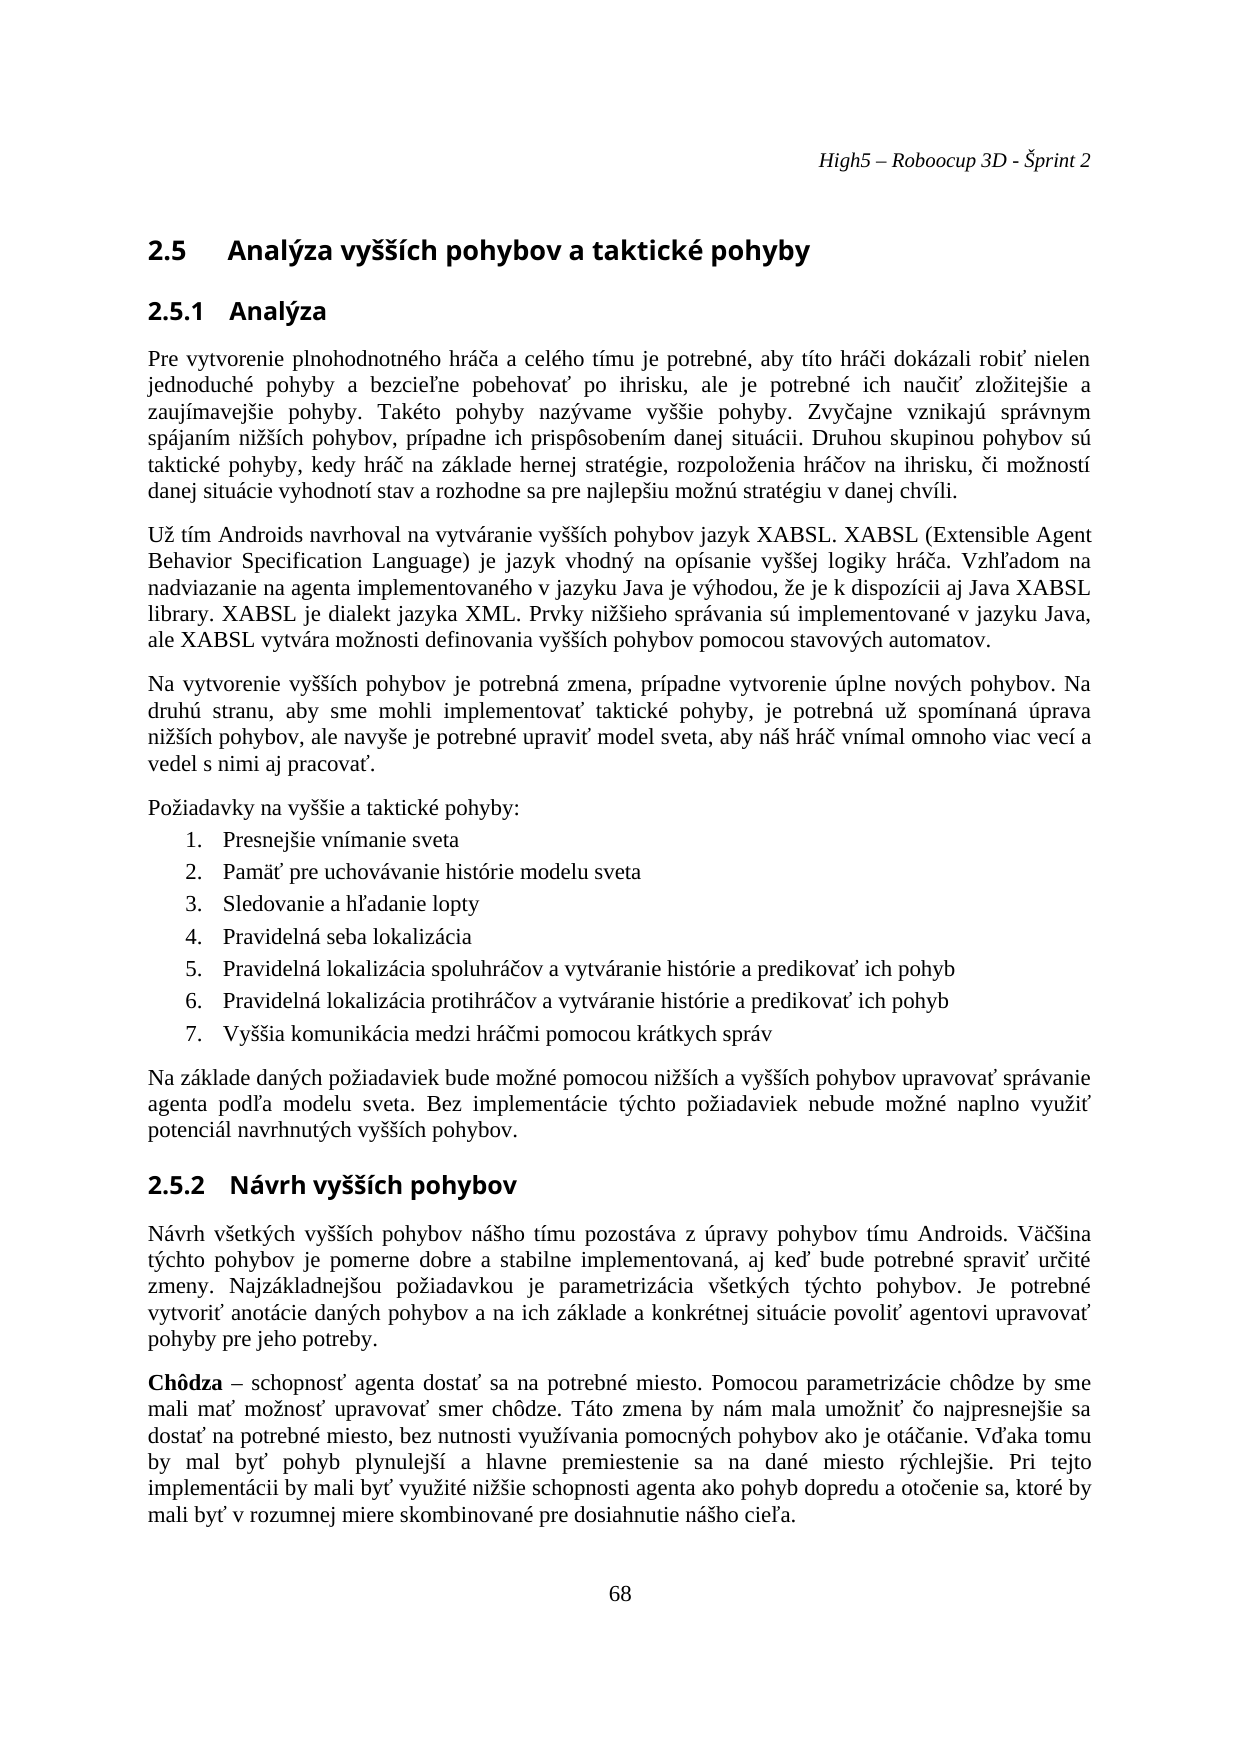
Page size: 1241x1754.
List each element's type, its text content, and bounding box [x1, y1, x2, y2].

text Pre vytvorenie plnohodnotného hráča a celého tímu je potrebné, aby títo hráči dokázali robiť nielen jednoduché pohyby a bezcieľne pobehovať po ihrisku, ale je potrebné ich naučiť zložitejšie a zaujímavejšie pohyby. Takéto pohyby nazývame vyššie pohyby. Zvyčajne vznikajú správnym spájaním nižších pohybov, prípadne ich prispôsobením danej situácii. Druhou skupinou pohybov sú taktické pohyby, kedy hráč na základe hernej stratégie, rozpoloženia hráčov na ihrisku, či možností danej situácie vyhodnotí stav a rozhodne sa pre najlepšiu možnú stratégiu v danej chvíli. [148, 345, 1093, 503]
text Na vytvorenie vyšších pohybov je potrebná zmena, prípadne vytvorenie úplne nových pohybov. Na druhú stranu, aby sme mohli implementovať taktické pohyby, je potrebná už spomínaná úprava nižších pohybov, ale navyše je potrebné upraviť model sveta, aby náš hráč vnímal omnoho viac vecí a vedel s nimi aj pracovať. [148, 671, 1093, 776]
text Chôdza – schopnosť agenta dostať sa na potrebné miesto. Pomocou parametrizácie chôdze by sme mali mať možnosť upravovať smer chôdze. Táto zmena by nám mala umožniť čo najpresnejšie sa dostať na potrebné miesto, bez nutnosti využívania pomocných pohybov ako je otáčanie. Vďaka tomu by mal byť pohyb plynulejší a hlavne premiestenie sa na dané miesto rýchlejšie. Pri tejto implementácii by mali byť využité nižšie schopnosti agenta ako pohyb dopredu a otočenie sa, ktoré by mali byť v rozumnej miere skombinované pre dosiahnutie nášho cieľa. [148, 1369, 1093, 1527]
subtitle Návrh vyšších pohybov [148, 1168, 1093, 1202]
list Pravidelná seba lokalizácia [185, 923, 1093, 949]
list Presnejšie vnímanie sveta [185, 826, 1093, 852]
list Pamäť pre uchovávanie histórie modelu sveta [185, 858, 1093, 884]
list Sledovanie a hľadanie lopty [185, 891, 1093, 917]
text Návrh všetkých vyšších pohybov nášho tímu pozostáva z úpravy pohybov tímu Androids. Väčšina týchto pohybov je pomerne dobre a stabilne implementovaná, aj keď bude potrebné spraviť určité zmeny. Najzákladnejšou požiadavkou je parametrizácia všetkých týchto pohybov. Je potrebné vytvoriť anotácie daných pohybov a na ich základe a konkrétnej situácie povoliť agentovi upravovať pohyby pre jeho potreby. [148, 1219, 1093, 1351]
subtitle Analýza vyšších pohybov a taktické pohyby [148, 232, 1093, 268]
text Na základe daných požiadaviek bude možné pomocou nižších a vyšších pohybov upravovať správanie agenta podľa modelu sveta. Bez implementácie týchto požiadaviek nebude možné naplno využiť potenciál navrhnutých vyšších pohybov. [148, 1064, 1093, 1143]
subtitle Analýza [148, 293, 1093, 327]
list Pravidelná lokalizácia spoluhráčov a vytváranie histórie a predikovať ich pohyb [185, 955, 1093, 981]
list Vyššia komunikácia medzi hráčmi pomocou krátkych správ [185, 1020, 1093, 1046]
text Požiadavky na vyššie a taktické pohyby: [148, 794, 1093, 820]
text Už tím Androids navrhoval na vytváranie vyšších pohybov jazyk XABSL. XABSL (Extensible Agent Behavior Specification Language) je jazyk vhodný na opísanie vyššej logiky hráča. Vzhľadom na nadviazanie na agenta implementovaného v jazyku Java je výhodou, že je k dispozícii aj Java XABSL library. XABSL je dialekt jazyka XML. Prvky nižšieho správania sú implementované v jazyku Java, ale XABSL vytvára možnosti definovania vyšších pohybov pomocou stavových automatov. [148, 521, 1093, 653]
list Pravidelná lokalizácia protihráčov a vytváranie histórie a predikovať ich pohyb [185, 987, 1093, 1014]
